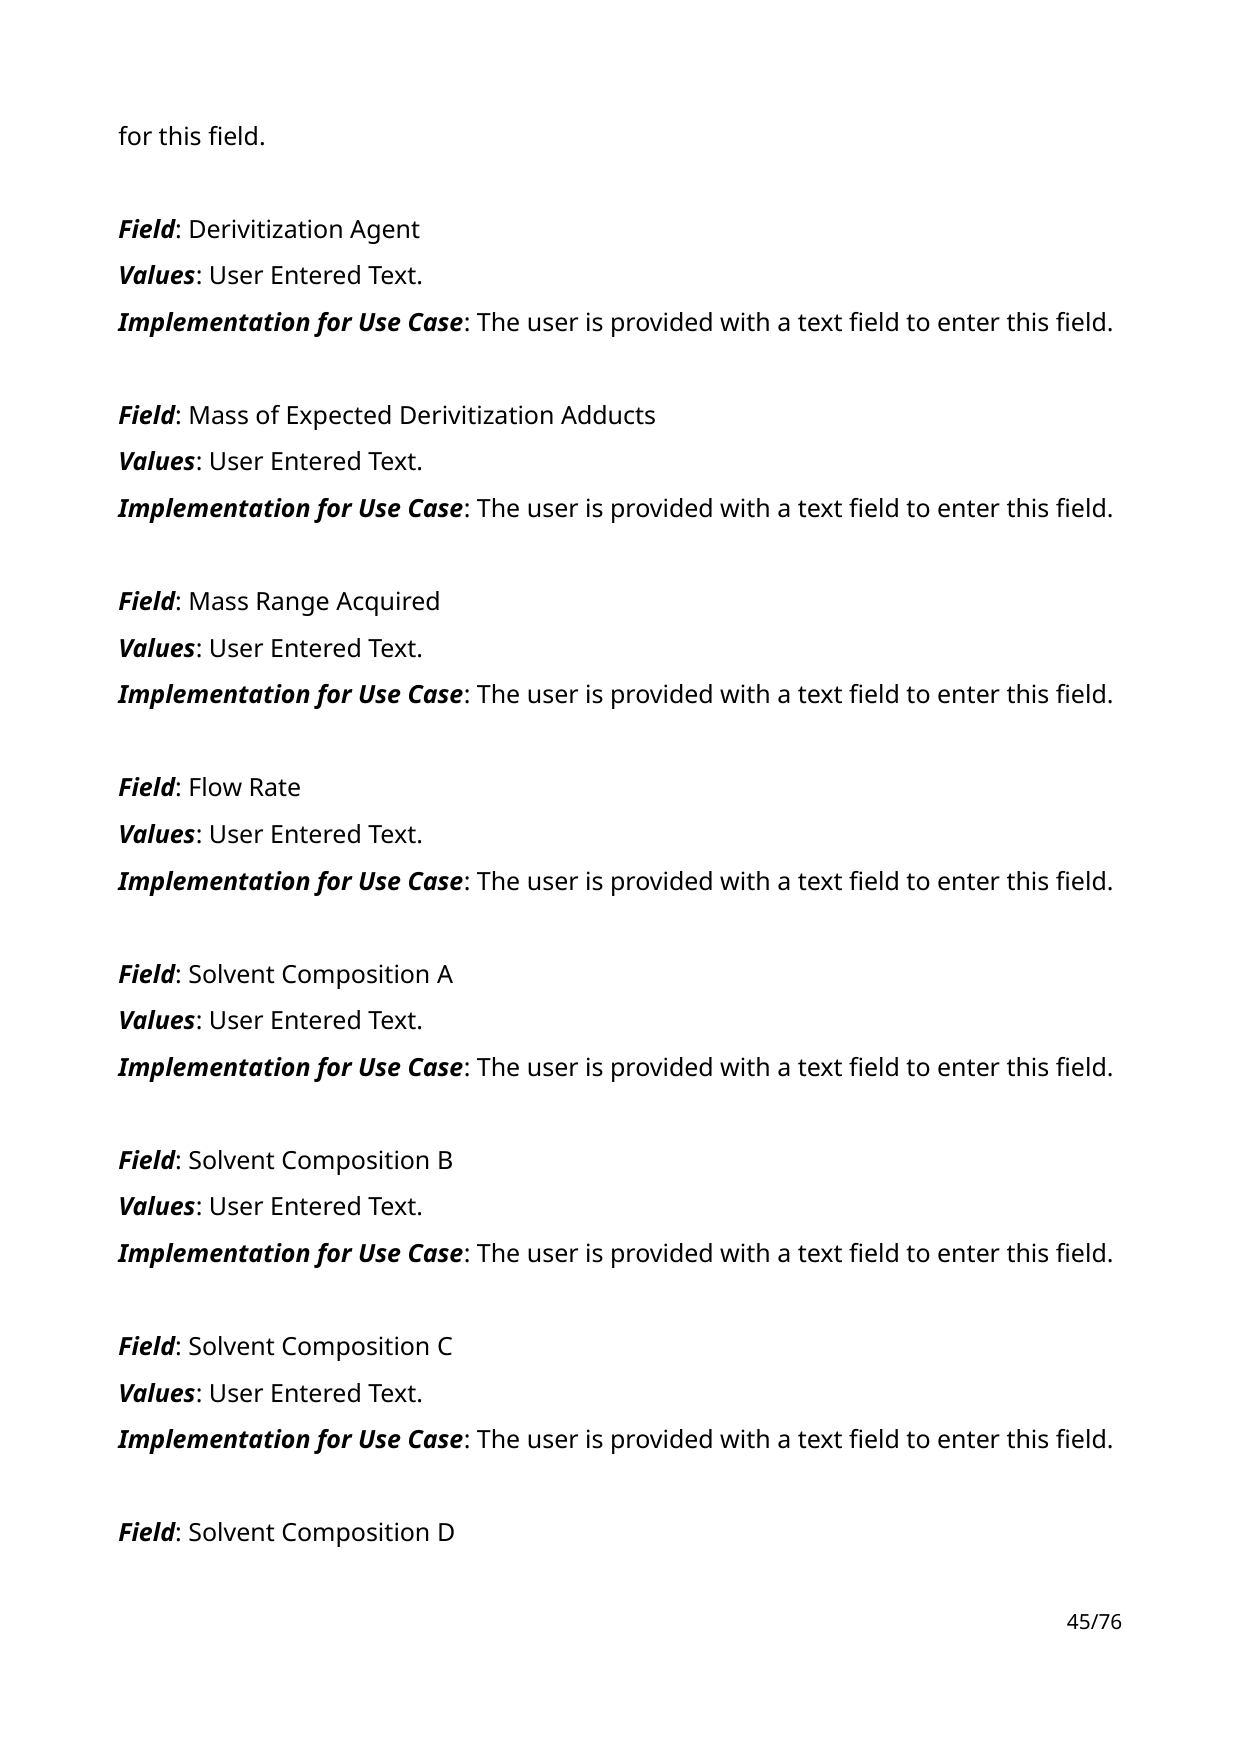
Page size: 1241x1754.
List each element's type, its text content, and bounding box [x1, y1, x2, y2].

text Field: Solvent Composition D [118, 1515, 1122, 1549]
text Values: User Entered Text. [118, 1189, 1122, 1223]
text Field: Mass Range Acquired [118, 584, 1122, 618]
text Implementation for Use Case: The user is provided with a text field to enter this field. [118, 1422, 1122, 1456]
text Implementation for Use Case: The user is provided with a text field to enter this field. [118, 304, 1122, 338]
text Field: Flow Rate [118, 770, 1122, 804]
text Values: User Entered Text. [118, 1003, 1122, 1037]
text Values: User Entered Text. [118, 1375, 1122, 1409]
text Values: User Entered Text. [118, 444, 1122, 478]
text Values: User Entered Text. [118, 630, 1122, 664]
text Field: Solvent Composition A [118, 956, 1122, 990]
text Field: Mass of Expected Derivitization Adducts [118, 397, 1122, 432]
text Field: Solvent Composition B [118, 1142, 1122, 1177]
text Values: User Entered Text. [118, 258, 1122, 292]
text Implementation for Use Case: The user is provided with a text field to enter this field. [118, 1049, 1122, 1083]
text for this field. [118, 118, 1122, 152]
text Field: Derivitization Agent [118, 211, 1122, 245]
text Values: User Entered Text. [118, 817, 1122, 851]
text Implementation for Use Case: The user is provided with a text field to enter this field. [118, 863, 1122, 897]
text Implementation for Use Case: The user is provided with a text field to enter this field. [118, 1236, 1122, 1270]
text Implementation for Use Case: The user is provided with a text field to enter this field. [118, 491, 1122, 525]
text Field: Solvent Composition C [118, 1329, 1122, 1363]
text Implementation for Use Case: The user is provided with a text field to enter this field. [118, 677, 1122, 711]
